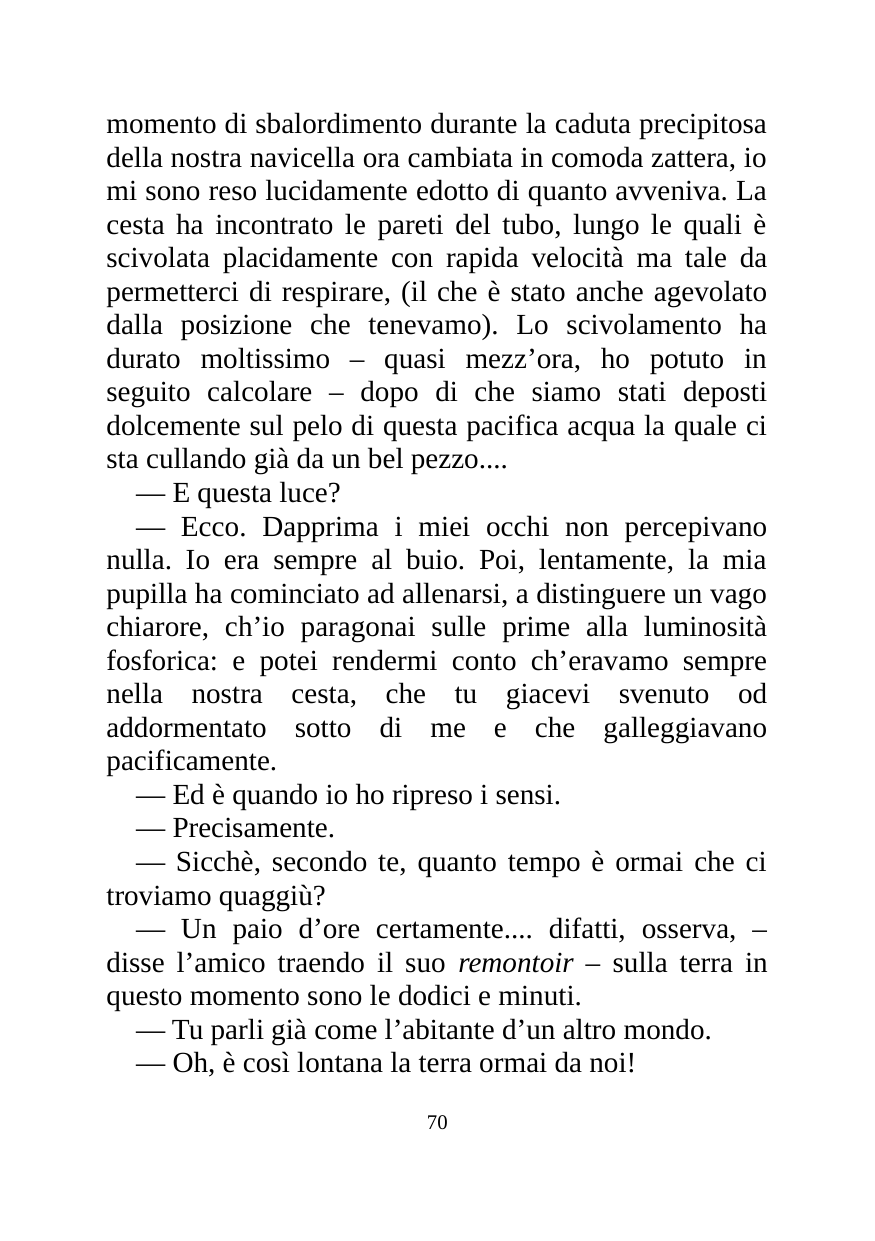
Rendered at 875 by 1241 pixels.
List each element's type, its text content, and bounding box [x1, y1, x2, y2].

text — Oh, è così lontana la terra ormai da noi! [106, 1045, 768, 1079]
text momento di sbalordimento durante la caduta precipitosa della nostra navicella ora cambiata in comoda zattera, io mi sono reso lucidamente edotto di quanto avveniva. La cesta ha incontrato le pareti del tubo, lungo le quali è scivolata placidamente con rapida velocità ma tale da permetterci di respirare, (il che è stato anche agevolato dalla posizione che tenevamo). Lo scivolamento ha durato moltissimo – quasi mezz’ora, ho potuto in seguito calcolare – dopo di che siamo stati deposti dolcemente sul pelo di questa pacifica acqua la quale ci sta cullando già da un bel pezzo.... [106, 106, 768, 475]
text — Un paio d’ore certamente.... difatti, osserva, – disse l’amico traendo il suo remontoir – sulla terra in questo momento sono le dodici e minuti. [106, 911, 768, 1012]
text — Sicchè, secondo te, quanto tempo è ormai che ci troviamo quaggiù? [106, 844, 768, 911]
text — Ed è quando io ho ripreso i sensi. [106, 777, 768, 811]
text — E questa luce? [106, 475, 768, 509]
text — Precisamente. [106, 811, 768, 844]
text — Ecco. Dapprima i miei occhi non percepivano nulla. Io era sempre al buio. Poi, lentamente, la mia pupilla ha cominciato ad allenarsi, a distinguere un vago chiarore, ch’io paragonai sulle prime alla luminosità fosforica: e potei rendermi conto ch’eravamo sempre nella nostra cesta, che tu giacevi svenuto od addormentato sotto di me e che galleggiavano pacificamente. [106, 509, 768, 777]
text — Tu parli già come l’abitante d’un altro mondo. [106, 1012, 768, 1045]
